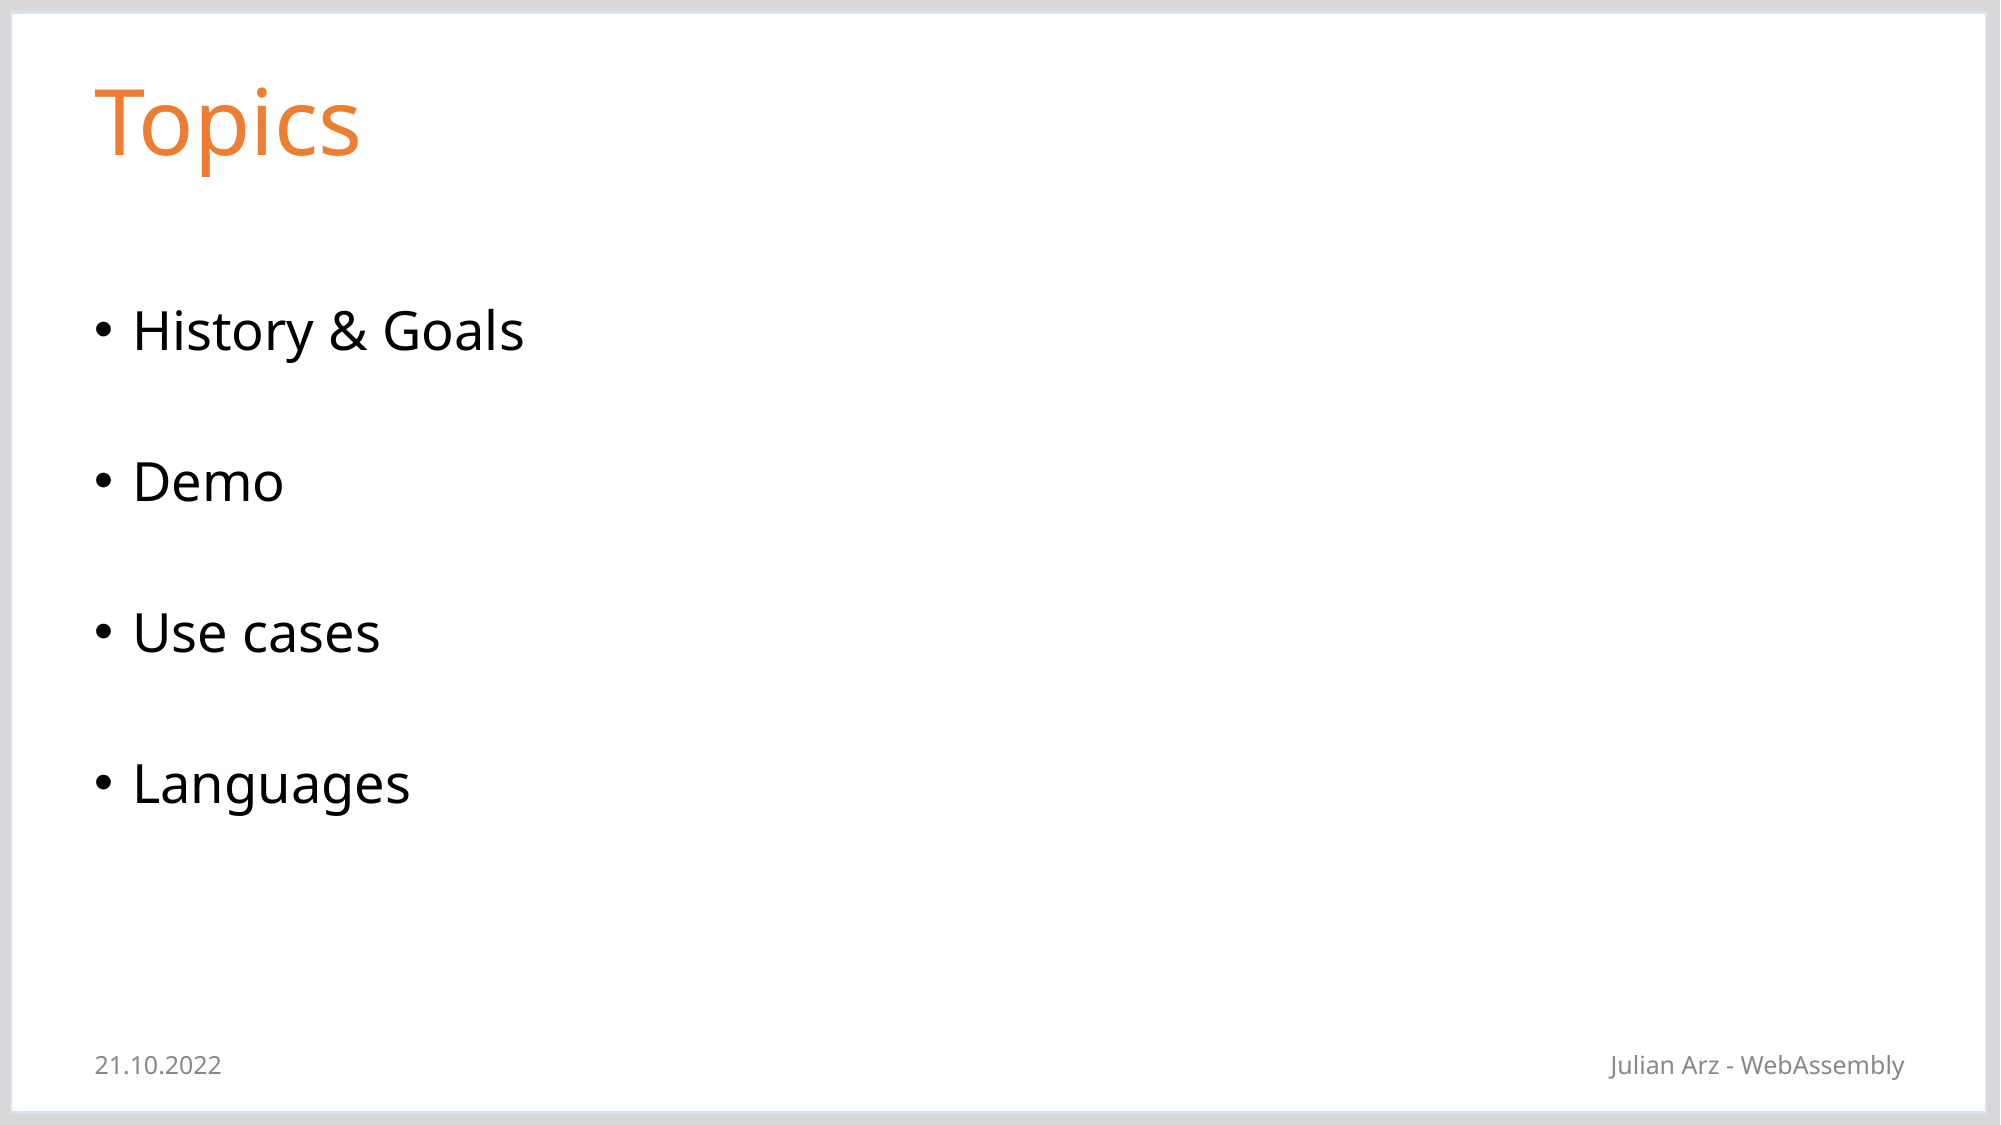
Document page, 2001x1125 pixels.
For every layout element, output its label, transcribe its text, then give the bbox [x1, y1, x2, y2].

slide_number 21.10.2022 [79, 1035, 530, 1096]
footer Julian Arz - WebAssembly [546, 1035, 1921, 1096]
title Topics [79, 59, 1921, 191]
list History & Goals Demo Use cases Languages [79, 223, 1921, 1014]
